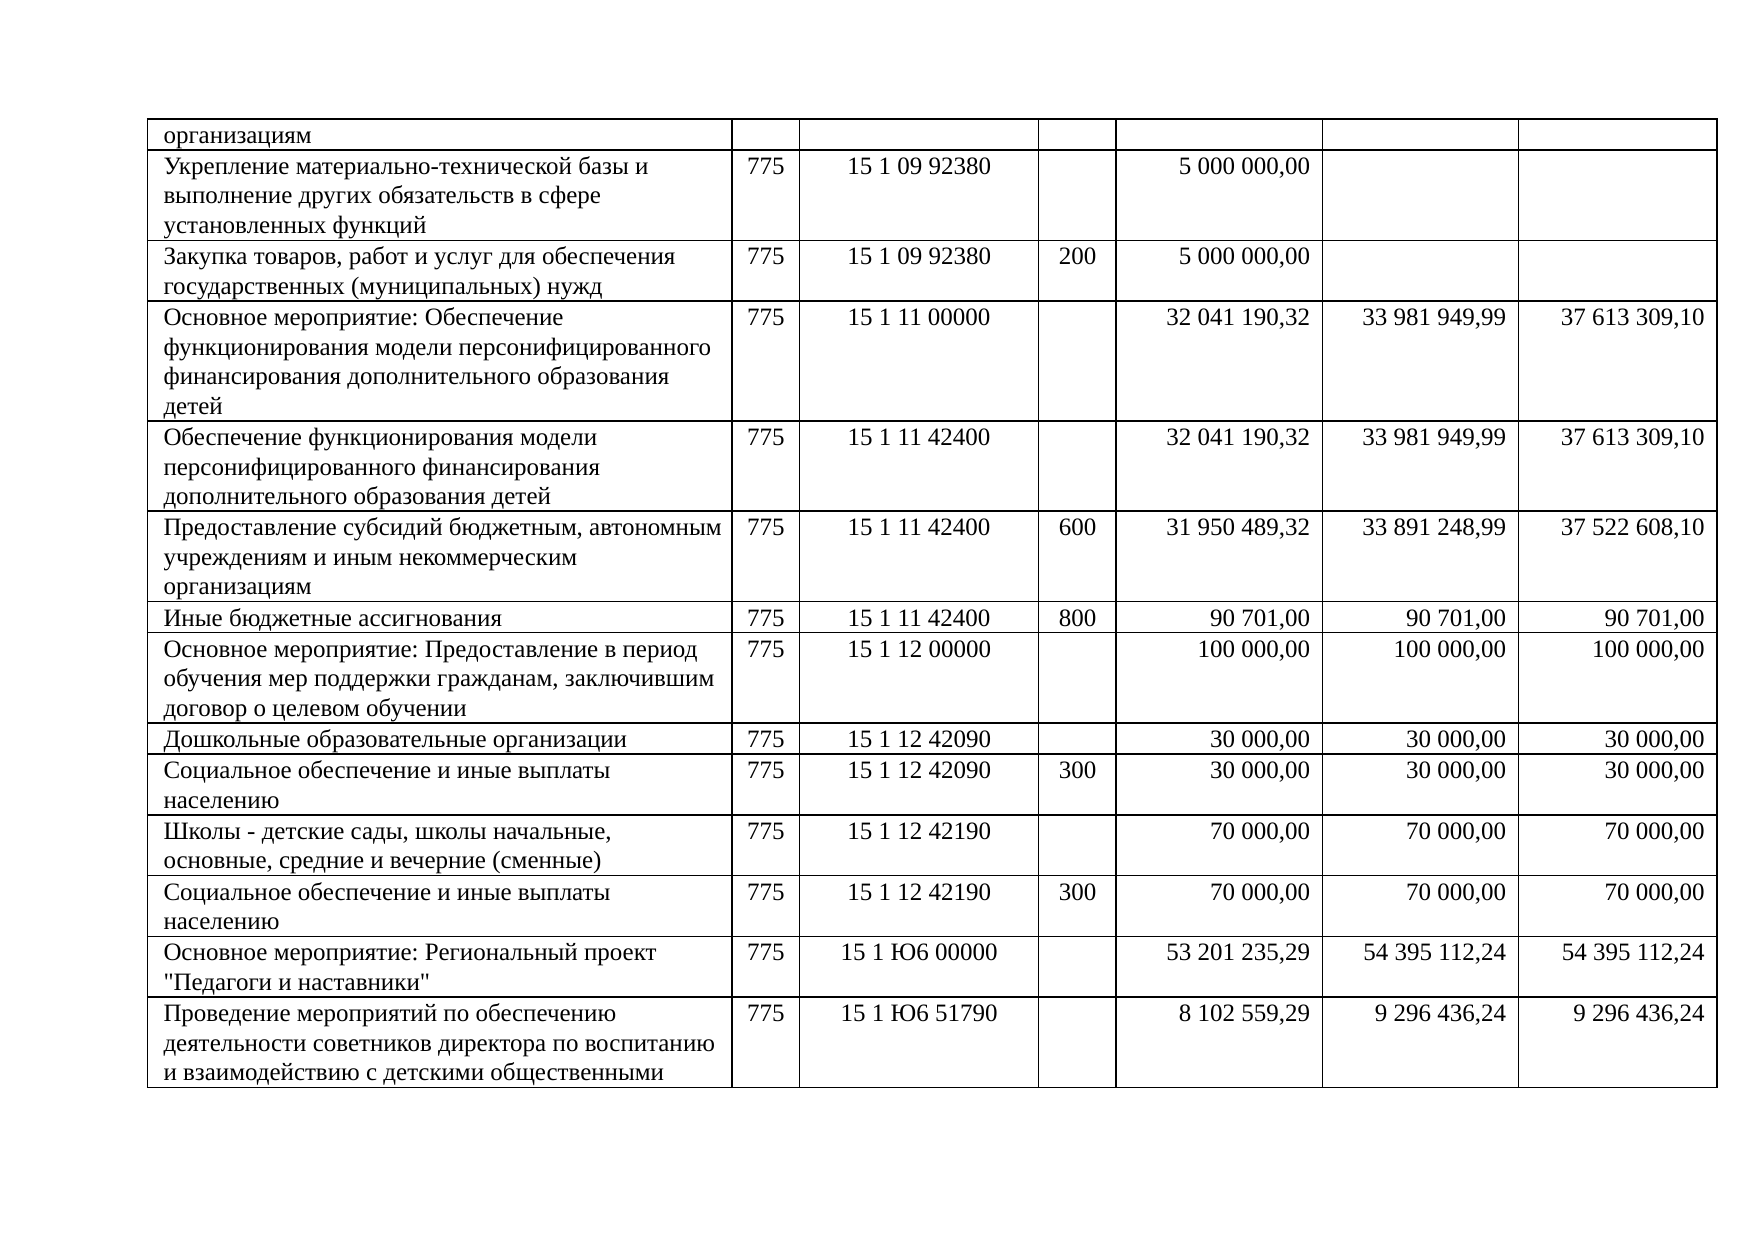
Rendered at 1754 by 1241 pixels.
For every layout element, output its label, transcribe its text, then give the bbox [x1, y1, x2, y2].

table_cell [1519, 241, 1716, 300]
table_cell 9 296 436,24 [1519, 998, 1716, 1087]
table_cell 300 [1039, 876, 1115, 936]
table_cell [1039, 998, 1115, 1087]
table_cell [1323, 120, 1518, 149]
table_cell Социальное обеспечение и иные выплаты населению [148, 876, 731, 936]
table_cell 15 1 12 42090 [800, 724, 1038, 753]
table_cell Социальное обеспечение и иные выплаты населению [148, 755, 731, 814]
table_cell [1323, 151, 1518, 239]
table_cell 54 395 112,24 [1323, 937, 1518, 996]
table_cell 32 041 190,32 [1117, 422, 1322, 510]
table_cell 30 000,00 [1117, 755, 1322, 814]
table_cell [1039, 724, 1115, 753]
table_cell 775 [733, 937, 799, 996]
table_cell Иные бюджетные ассигнования [148, 602, 731, 632]
table_cell 33 981 949,99 [1323, 422, 1518, 510]
table_cell 30 000,00 [1117, 724, 1322, 753]
table_cell 90 701,00 [1117, 602, 1322, 632]
table_cell 33 891 248,99 [1323, 512, 1518, 601]
table_cell [1039, 937, 1115, 996]
table_cell Школы - детские сады, школы начальные, основные, средние и вечерние (сменные) [148, 816, 731, 875]
table_cell 90 701,00 [1519, 602, 1716, 632]
table_cell 15 1 12 00000 [800, 633, 1038, 722]
table_cell 37 613 309,10 [1519, 302, 1716, 420]
table_cell 100 000,00 [1117, 633, 1322, 722]
table_cell 53 201 235,29 [1117, 937, 1322, 996]
table_cell Укрепление материально-технической базы и выполнение других обязательств в сфере установленных функций [148, 151, 731, 239]
table_cell 70 000,00 [1323, 876, 1518, 936]
table_cell 5 000 000,00 [1117, 241, 1322, 300]
table_cell 15 1 12 42190 [800, 876, 1038, 936]
table_cell 70 000,00 [1519, 816, 1716, 875]
table_cell [1519, 151, 1716, 239]
table_cell 37 613 309,10 [1519, 422, 1716, 510]
table_cell 31 950 489,32 [1117, 512, 1322, 601]
table_cell [800, 120, 1038, 149]
table_cell 200 [1039, 241, 1115, 300]
table_cell Закупка товаров, работ и услуг для обеспечения государственных (муниципальных) нужд [148, 241, 731, 300]
table_cell 800 [1039, 602, 1115, 632]
table_cell 15 1 Ю6 00000 [800, 937, 1038, 996]
table_cell [1117, 120, 1322, 149]
table_cell [1039, 151, 1115, 239]
table_cell [1323, 241, 1518, 300]
table_cell 5 000 000,00 [1117, 151, 1322, 239]
table_cell 100 000,00 [1323, 633, 1518, 722]
table_cell 600 [1039, 512, 1115, 601]
table_cell 15 1 Ю6 51790 [800, 998, 1038, 1087]
table_cell 70 000,00 [1117, 876, 1322, 936]
table_cell 30 000,00 [1519, 755, 1716, 814]
table_cell 8 102 559,29 [1117, 998, 1322, 1087]
table_cell 15 1 12 42190 [800, 816, 1038, 875]
table_cell организациям [148, 120, 731, 149]
table_cell 775 [733, 876, 799, 936]
table_cell 775 [733, 302, 799, 420]
table_cell Основное мероприятие: Обеспечение функционирования модели персонифицированного финансирования дополнительного образования детей [148, 302, 731, 420]
table_cell 775 [733, 998, 799, 1087]
table_cell 775 [733, 602, 799, 632]
table_cell 15 1 11 42400 [800, 602, 1038, 632]
table_cell 30 000,00 [1519, 724, 1716, 753]
table_cell 32 041 190,32 [1117, 302, 1322, 420]
table_cell 775 [733, 241, 799, 300]
table_cell 775 [733, 512, 799, 601]
table_cell 30 000,00 [1323, 724, 1518, 753]
table_cell 9 296 436,24 [1323, 998, 1518, 1087]
table_cell [733, 120, 799, 149]
table_cell 33 981 949,99 [1323, 302, 1518, 420]
table_cell Проведение мероприятий по обеспечению деятельности советников директора по воспитанию и взаимодействию с детскими общественными [148, 998, 731, 1087]
table_cell 775 [733, 633, 799, 722]
table_cell 15 1 09 92380 [800, 151, 1038, 239]
table_cell [1039, 302, 1115, 420]
table_cell 15 1 11 00000 [800, 302, 1038, 420]
table_cell Предоставление субсидий бюджетным, автономным учреждениям и иным некоммерческим организациям [148, 512, 731, 601]
table_cell Основное мероприятие: Региональный проект "Педагоги и наставники" [148, 937, 731, 996]
table_cell 70 000,00 [1117, 816, 1322, 875]
table_cell 775 [733, 724, 799, 753]
table_cell 15 1 11 42400 [800, 512, 1038, 601]
table_cell Дошкольные образовательные организации [148, 724, 731, 753]
table_cell 775 [733, 151, 799, 239]
table_cell 775 [733, 755, 799, 814]
table_cell 54 395 112,24 [1519, 937, 1716, 996]
table_cell 775 [733, 816, 799, 875]
table_cell [1039, 422, 1115, 510]
table_cell [1039, 120, 1115, 149]
table_cell 70 000,00 [1519, 876, 1716, 936]
table_cell 70 000,00 [1323, 816, 1518, 875]
table_cell 775 [733, 422, 799, 510]
table_cell 30 000,00 [1323, 755, 1518, 814]
table_cell 300 [1039, 755, 1115, 814]
table_cell 15 1 11 42400 [800, 422, 1038, 510]
table_cell Основное мероприятие: Предоставление в период обучения мер поддержки гражданам, заключившим договор о целевом обучении [148, 633, 731, 722]
table_cell 100 000,00 [1519, 633, 1716, 722]
table_cell [1519, 120, 1716, 149]
table_cell 37 522 608,10 [1519, 512, 1716, 601]
table_cell Обеспечение функционирования модели персонифицированного финансирования дополнительного образования детей [148, 422, 731, 510]
table_cell 15 1 09 92380 [800, 241, 1038, 300]
table_cell 15 1 12 42090 [800, 755, 1038, 814]
table_cell [1039, 816, 1115, 875]
table_cell [1039, 633, 1115, 722]
table_cell 90 701,00 [1323, 602, 1518, 632]
